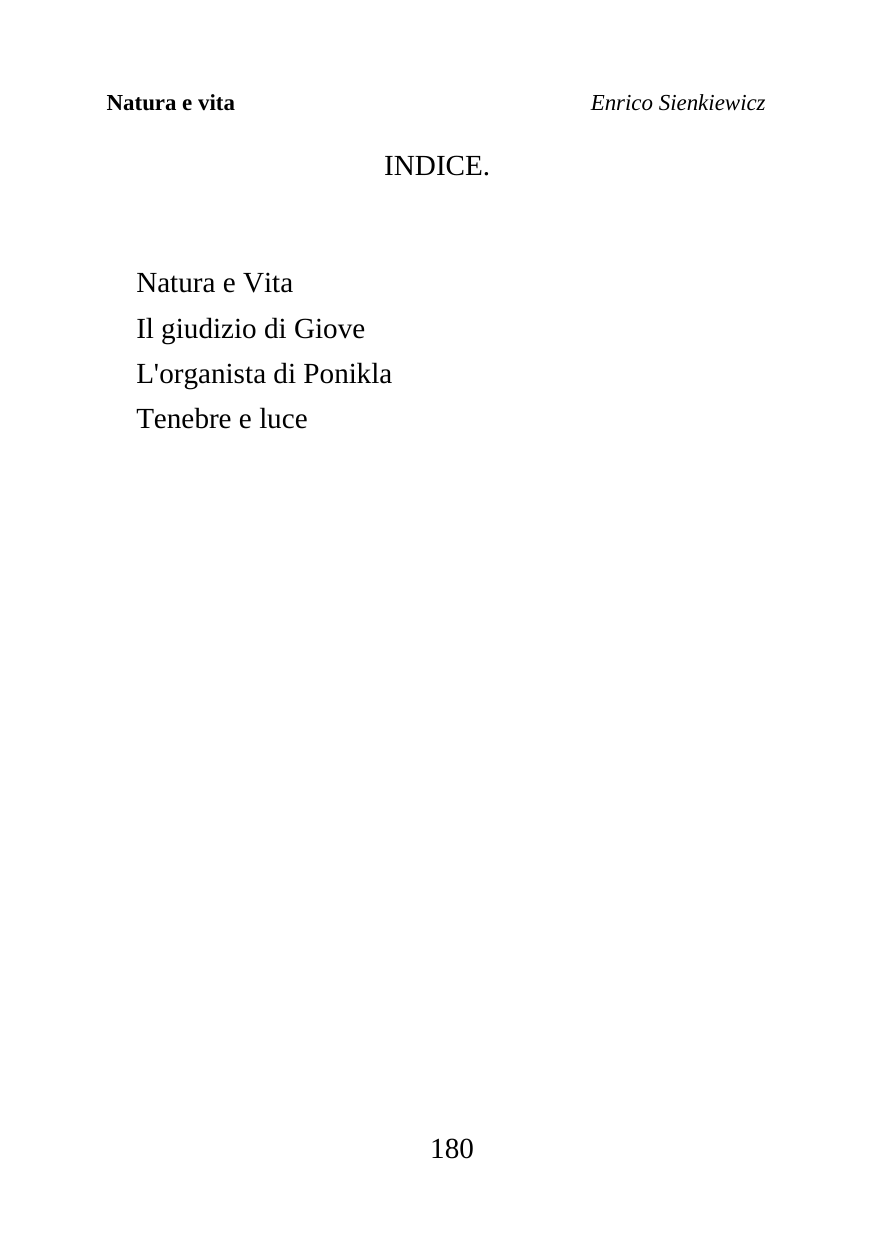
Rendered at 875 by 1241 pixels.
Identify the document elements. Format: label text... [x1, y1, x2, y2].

text Tenebre e luce [106, 402, 768, 435]
subtitle INDICE. [106, 148, 768, 182]
text Il giudizio di Giove [106, 311, 768, 344]
text L'organista di Ponikla [106, 356, 768, 390]
text Natura e Vita [106, 266, 768, 299]
